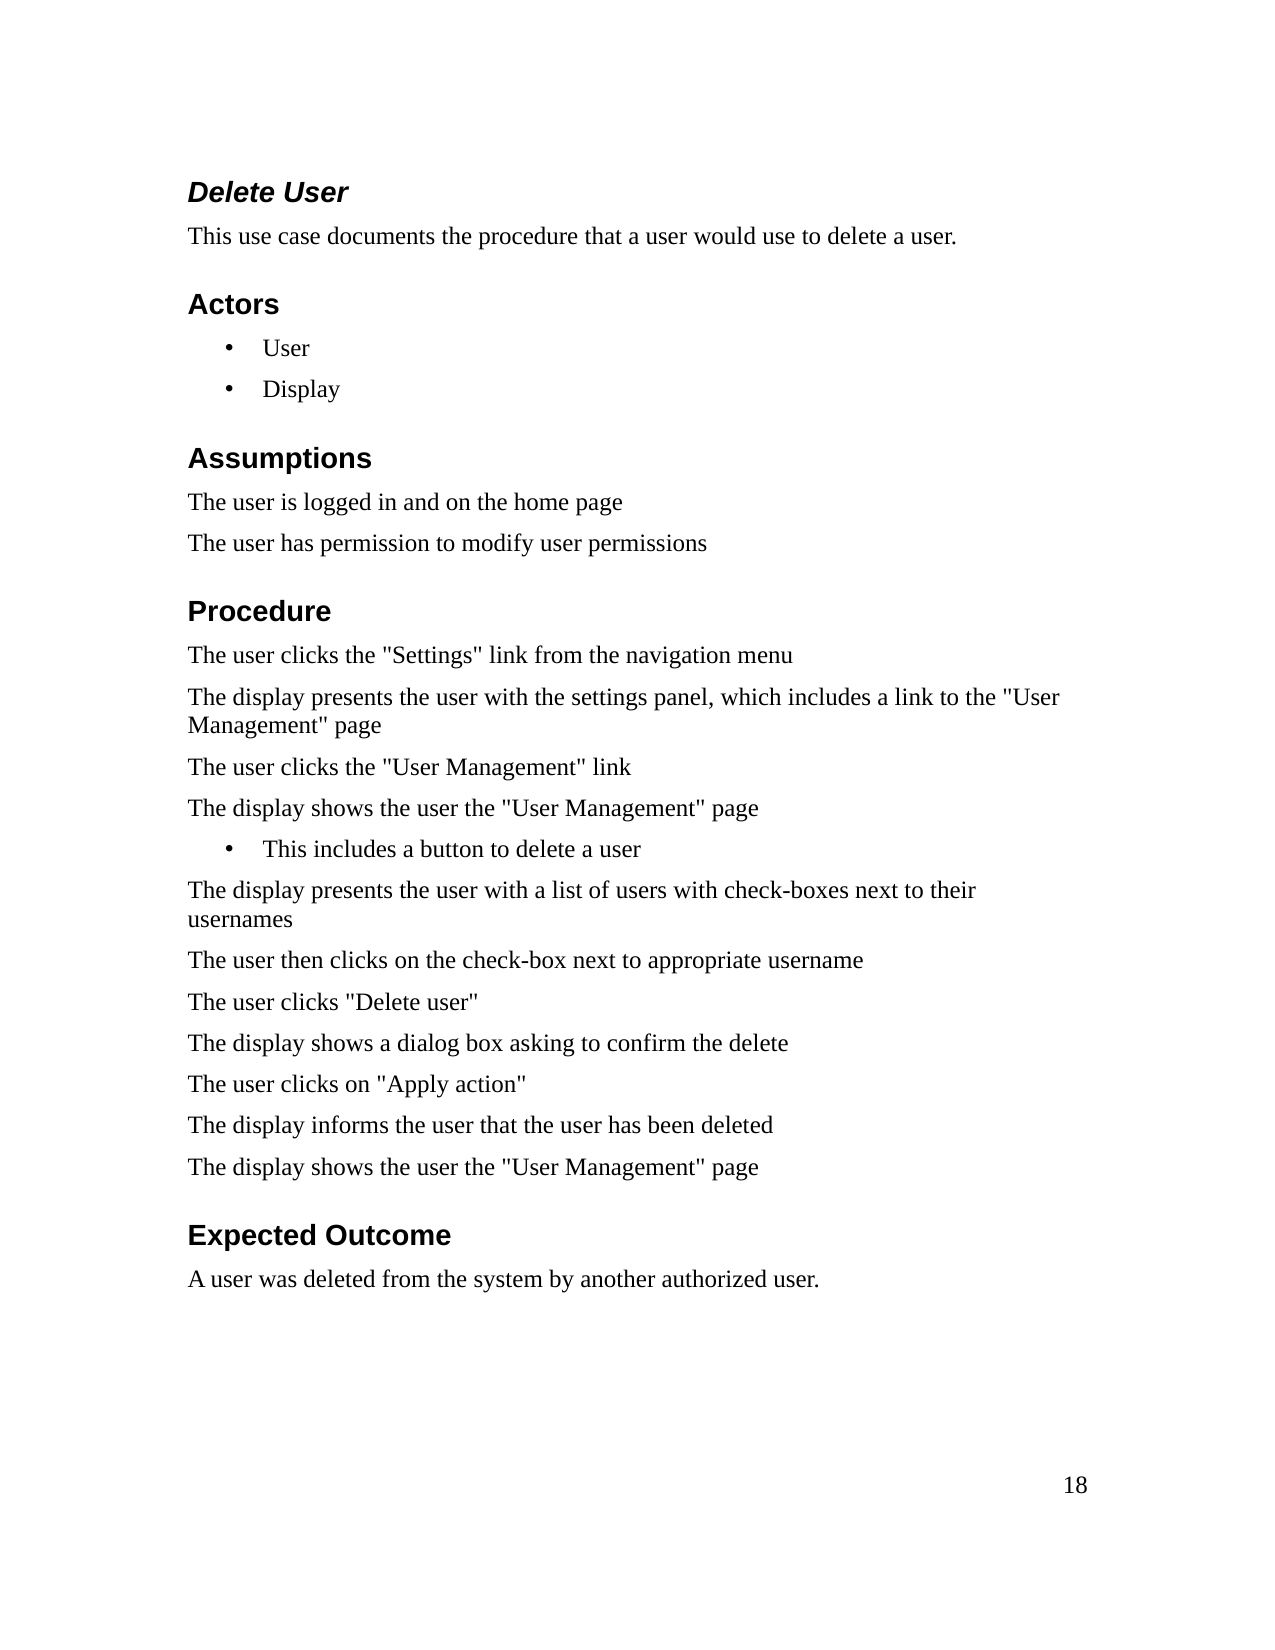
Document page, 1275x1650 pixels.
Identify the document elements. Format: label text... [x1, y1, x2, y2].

text The display presents the user with the settings panel, which includes a link to the "User Management" page [187, 682, 1087, 739]
text The display shows the user the "User Management" page [187, 1152, 1087, 1180]
text A user was deleted from the system by another authorized user. [187, 1264, 1087, 1293]
list User [225, 333, 1087, 362]
text The display shows a dialog box asking to confirm the delete [187, 1028, 1087, 1057]
list Display [225, 374, 1087, 403]
text The user clicks on "Apply action" [187, 1069, 1087, 1098]
text This use case documents the procedure that a user would use to delete a user. [187, 221, 1087, 250]
subtitle Actors [187, 287, 1087, 321]
list This includes a button to delete a user [225, 834, 1087, 863]
text The user clicks the "Settings" link from the navigation menu [187, 640, 1087, 669]
text The user then clicks on the check-box next to appropriate username [187, 945, 1087, 974]
subtitle Procedure [187, 594, 1087, 628]
text The user is logged in and on the home page [187, 487, 1087, 516]
text The user clicks the "User Management" link [187, 752, 1087, 780]
subtitle Assumptions [187, 441, 1087, 474]
text The user clicks "Delete user" [187, 987, 1087, 1015]
subtitle Delete User [187, 175, 1087, 208]
subtitle Expected Outcome [187, 1218, 1087, 1251]
text The user has permission to modify user permissions [187, 528, 1087, 557]
text The display shows the user the "User Management" page [187, 793, 1087, 822]
text The display informs the user that the user has been deleted [187, 1110, 1087, 1139]
text The display presents the user with a list of users with check-boxes next to their usernames [187, 875, 1087, 933]
